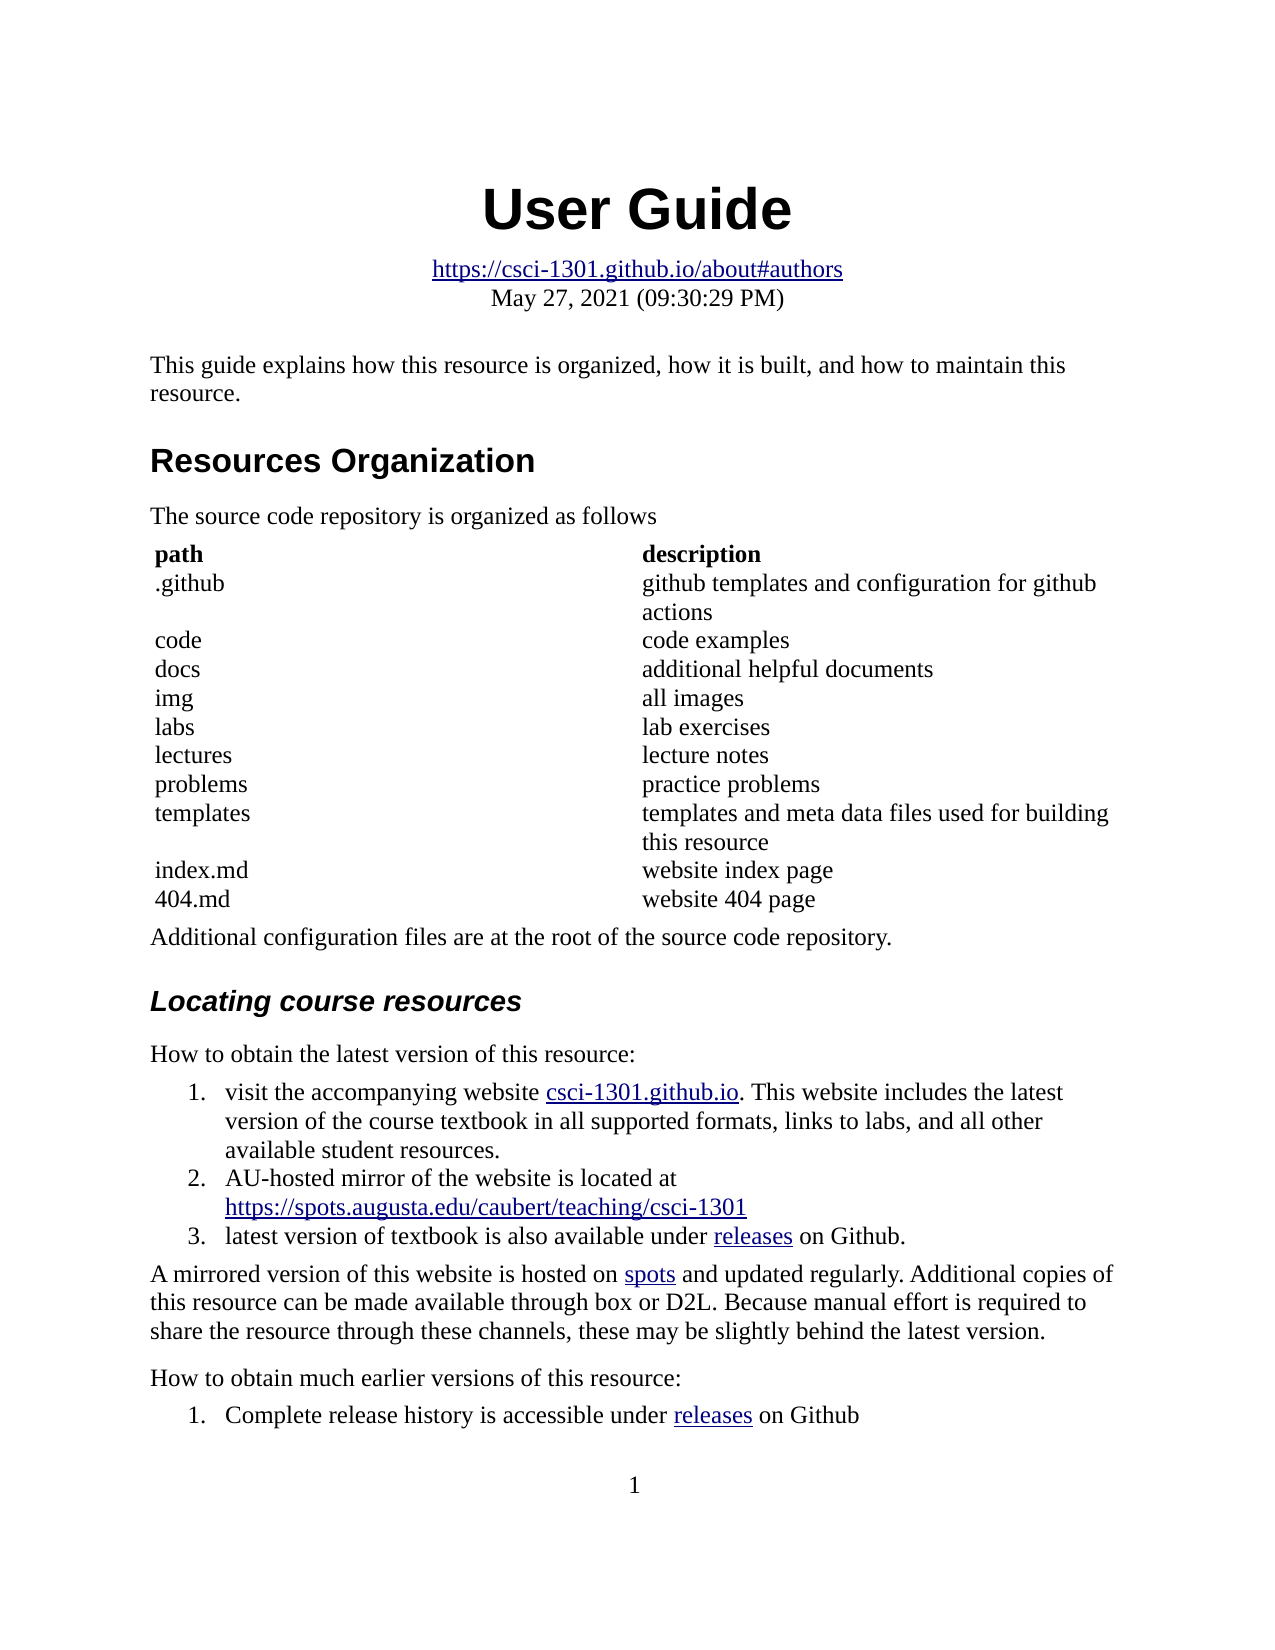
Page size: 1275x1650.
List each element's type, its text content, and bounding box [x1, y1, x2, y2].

table_cell code examples [638, 625, 1125, 654]
table_cell index.md [150, 855, 637, 884]
table_cell templates and meta data files used for building this resource [638, 798, 1125, 855]
table_cell docs [150, 654, 637, 683]
text This guide explains how this resource is organized, how it is built, and how to maintain this resource. [150, 350, 1125, 407]
text https://csci-1301.github.io/about#authors [150, 254, 1125, 283]
table_cell problems [150, 769, 637, 798]
list AU-hosted mirror of the website is located at https://spots.augusta.edu/caubert/teaching/csci-1301 [187, 1163, 1125, 1221]
table_cell github templates and configuration for github actions [638, 568, 1125, 625]
text A mirrored version of this website is hosted on spots and updated regularly. Additional copies of this resource can be made available through box or D2L. Because manual effort is required to share the resource through these channels, these may be slightly behind the latest version. [150, 1259, 1125, 1345]
table_cell website index page [638, 855, 1125, 884]
text May 27, 2021 (09:30:29 PM) [150, 283, 1125, 312]
text The source code repository is organized as follows [150, 501, 1125, 530]
table_cell practice problems [638, 769, 1125, 798]
table_cell lecture notes [638, 740, 1125, 769]
text How to obtain much earlier versions of this resource: [150, 1363, 1125, 1392]
text Additional configuration files are at the root of the source code repository. [150, 922, 1125, 951]
table_cell 404.md [150, 884, 637, 913]
title User Guide [150, 175, 1125, 242]
table_cell additional helpful documents [638, 654, 1125, 683]
table_cell labs [150, 712, 637, 740]
list latest version of textbook is also available under releases on Github. [187, 1221, 1125, 1250]
table_cell code [150, 625, 637, 654]
table_header description [638, 539, 1125, 568]
list visit the accompanying website csci-1301.github.io. This website includes the latest version of the course textbook in all supported formats, links to labs, and all other available student resources. [187, 1077, 1125, 1163]
table_cell templates [150, 798, 637, 855]
table_header path [150, 539, 637, 568]
table_cell lectures [150, 740, 637, 769]
table_cell website 404 page [638, 884, 1125, 913]
text How to obtain the latest version of this resource: [150, 1039, 1125, 1068]
table_cell all images [638, 683, 1125, 712]
list Complete release history is accessible under releases on Github [187, 1401, 1125, 1429]
subtitle Resources Organization [150, 441, 1125, 480]
table_cell .github [150, 568, 637, 625]
table_cell img [150, 683, 637, 712]
subtitle Locating course resources [150, 984, 1125, 1018]
table_cell lab exercises [638, 712, 1125, 740]
